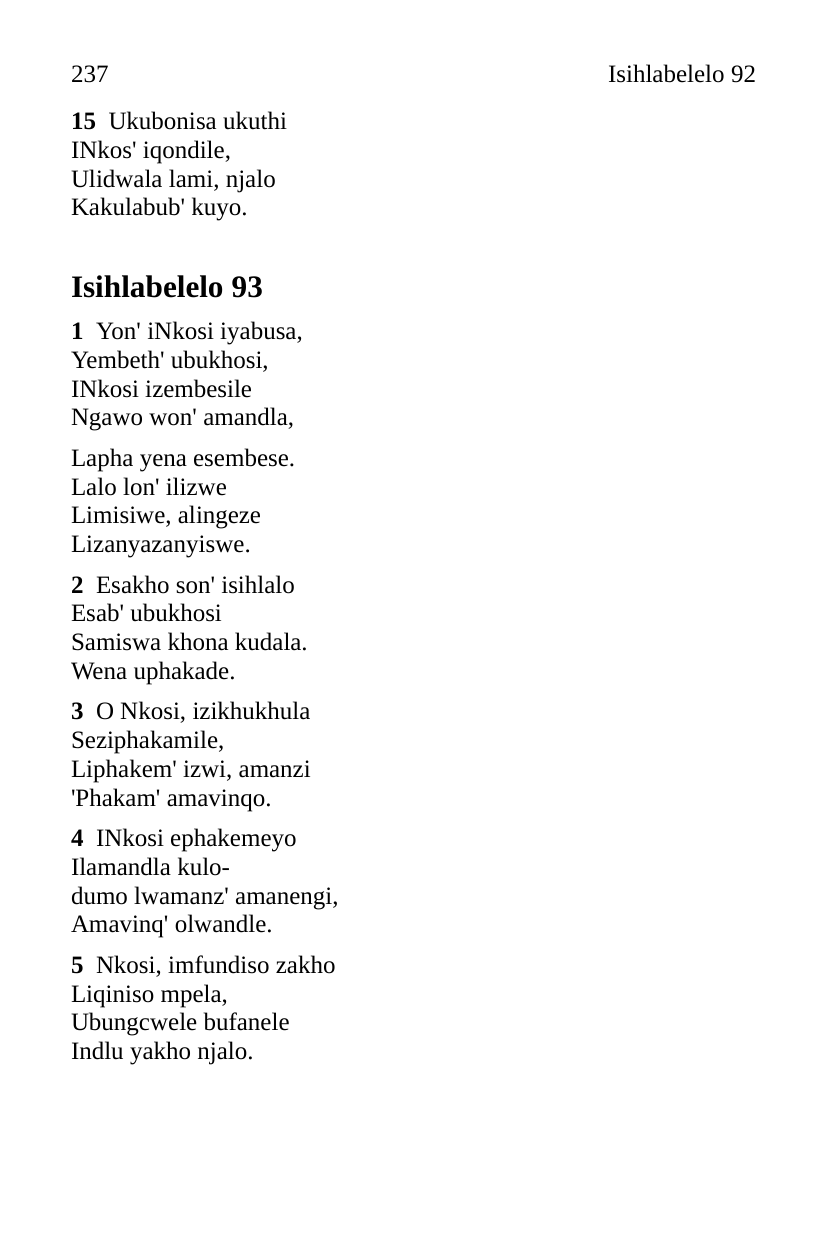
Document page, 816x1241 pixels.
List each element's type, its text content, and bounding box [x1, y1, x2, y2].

text INkos' iqondile, [71, 135, 756, 164]
text Ubungcwele bufanele [71, 1007, 756, 1036]
text INkosi izembesile [71, 374, 756, 402]
text Ngawo won' amandla, [71, 402, 756, 431]
text 2 Esakho son' isihlalo [71, 570, 756, 598]
text 1 Yon' iNkosi iyabusa, [71, 316, 756, 345]
text Indlu yakho njalo. [71, 1036, 756, 1065]
text Seziphakamile, [71, 725, 756, 754]
text Ilamandla kulo- [71, 852, 756, 881]
text Yembeth' ubukhosi, [71, 345, 756, 374]
text Isihlabelelo 93 [71, 268, 756, 304]
text Lizanyazanyiswe. [71, 529, 756, 558]
text 3 O Nkosi, izikhukhula [71, 696, 756, 725]
text dumo lwamanz' amanengi, [71, 881, 756, 909]
text Liphakem' izwi, amanzi [71, 754, 756, 783]
text Esab' ubukhosi [71, 598, 756, 627]
text Lapha yena esembese. [71, 443, 756, 472]
text Wena uphakade. [71, 656, 756, 685]
text Limisiwe, alingeze [71, 500, 756, 529]
text Liqiniso mpela, [71, 979, 756, 1007]
text Amavinq' olwandle. [71, 909, 756, 938]
text Kakulabub' kuyo. [71, 192, 756, 221]
text Samiswa khona kudala. [71, 627, 756, 656]
text Ulidwala lami, njalo [71, 164, 756, 192]
text 15 Ukubonisa ukuthi [71, 106, 756, 135]
text 'Phakam' amavinqo. [71, 783, 756, 811]
text 4 INkosi ephakemeyo [71, 823, 756, 852]
text Lalo lon' ilizwe [71, 472, 756, 500]
text 5 Nkosi, imfundiso zakho [71, 950, 756, 979]
